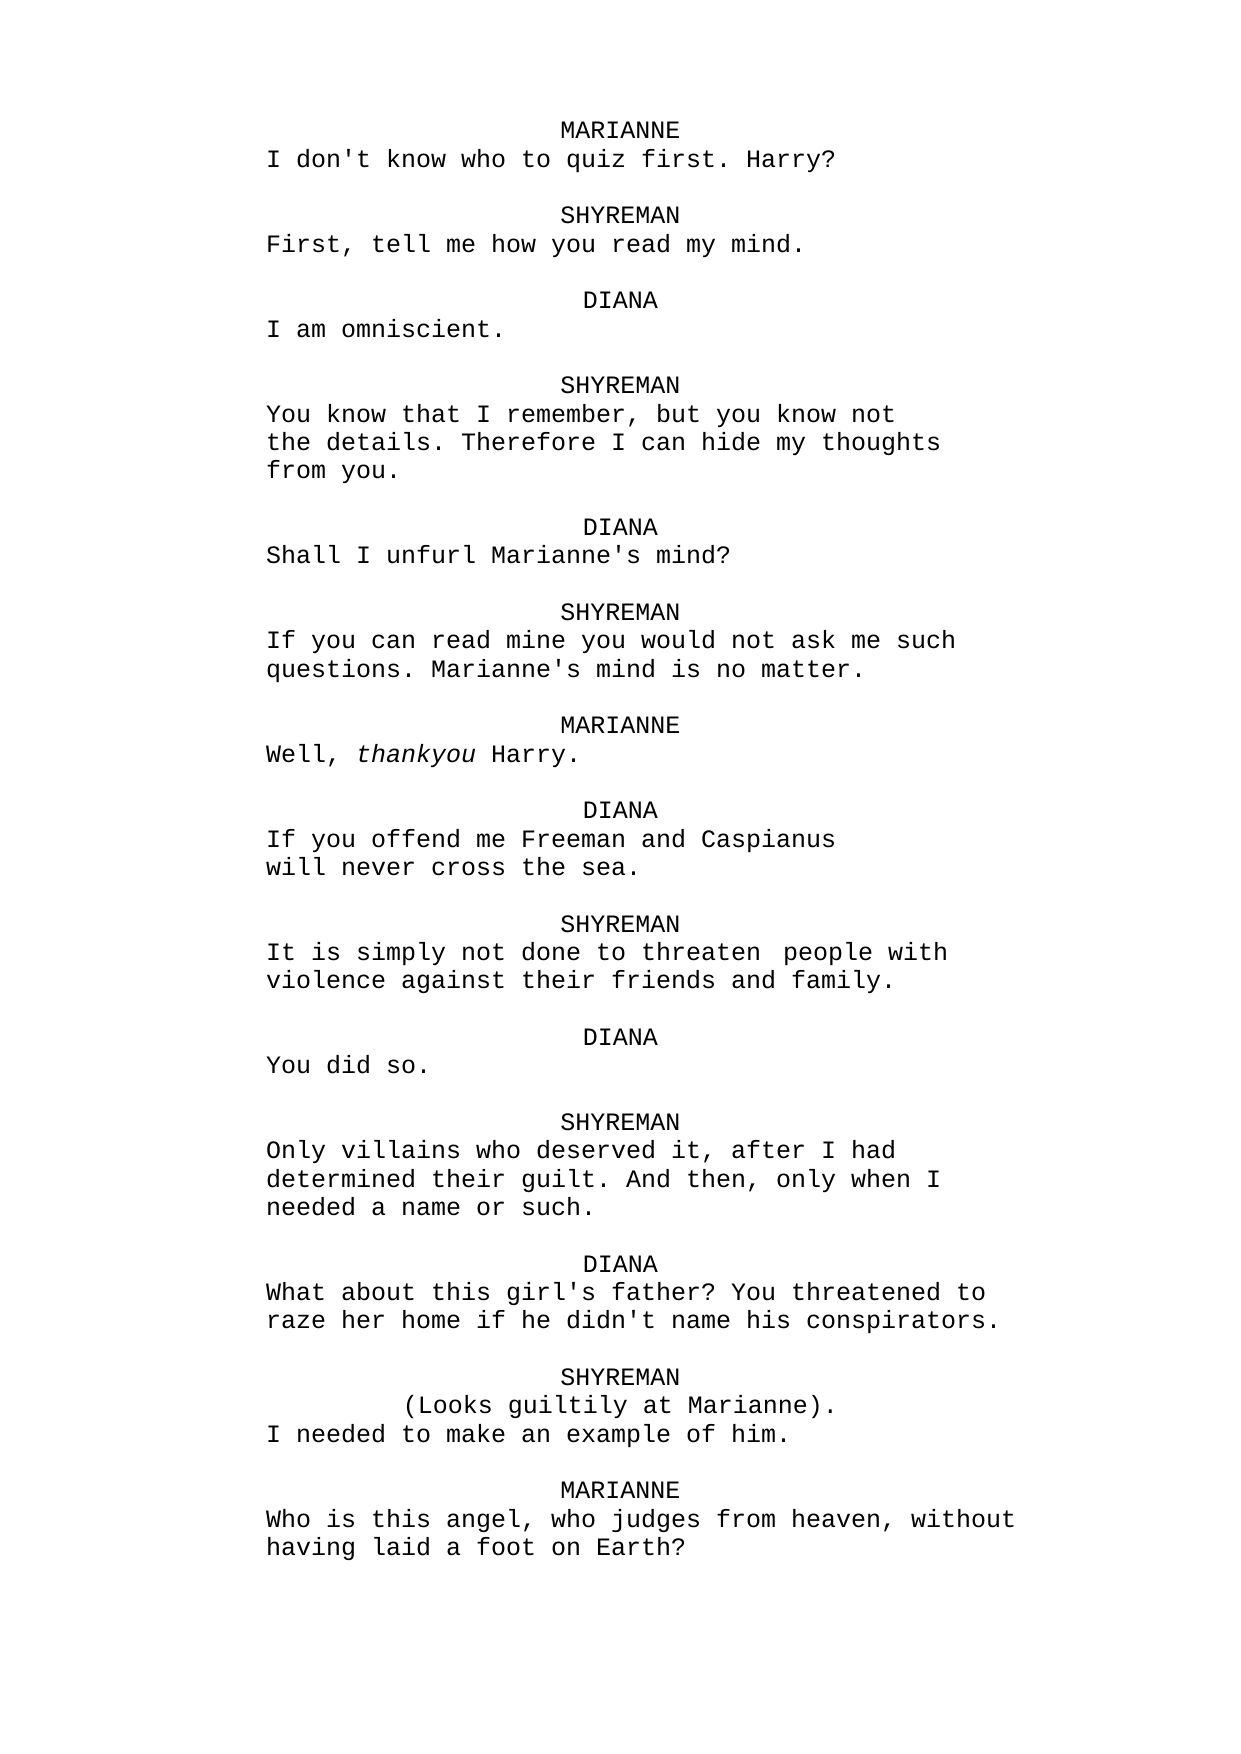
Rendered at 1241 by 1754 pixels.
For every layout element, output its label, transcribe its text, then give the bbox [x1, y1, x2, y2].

text DIANA [118, 798, 1122, 826]
text I needed to make an example of him. [118, 1421, 1122, 1450]
text will never cross the sea. [118, 855, 1122, 883]
text SHYREMAN [118, 600, 1122, 628]
text Who is this angel, who judges from heaven, without [118, 1506, 1122, 1535]
text SHYREMAN [118, 373, 1122, 401]
text First, tell me how you read my mind. [118, 231, 1122, 260]
text SHYREMAN [118, 1365, 1122, 1393]
text What about this girl's father? You threatened to [118, 1280, 1122, 1308]
text having laid a foot on Earth? [118, 1535, 1122, 1563]
text It is simply not done to threaten people with [118, 940, 1122, 968]
text the details. Therefore I can hide my thoughts [118, 430, 1122, 458]
text If you can read mine you would not ask me such [118, 628, 1122, 656]
text SHYREMAN [118, 203, 1122, 231]
text Well, thankyou Harry. [118, 741, 1122, 770]
text SHYREMAN [118, 1110, 1122, 1138]
text determined their guilt. And then, only when I [118, 1166, 1122, 1195]
text Shall I unfurl Marianne's mind? [118, 543, 1122, 571]
text DIANA [118, 1025, 1122, 1053]
text You did so. [118, 1053, 1122, 1081]
text DIANA [118, 288, 1122, 316]
text needed a name or such. [118, 1195, 1122, 1223]
text (Looks guiltily at Marianne). [118, 1393, 1122, 1421]
text raze her home if he didn't name his conspirators. [118, 1308, 1122, 1336]
text DIANA [118, 515, 1122, 543]
text You know that I remember, but you know not [118, 401, 1122, 430]
text violence against their friends and family. [118, 968, 1122, 996]
text DIANA [118, 1251, 1122, 1280]
text SHYREMAN [118, 911, 1122, 940]
text MARIANNE [118, 118, 1122, 146]
text questions. Marianne's mind is no matter. [118, 656, 1122, 685]
text Only villains who deserved it, after I had [118, 1138, 1122, 1166]
text If you offend me Freeman and Caspianus [118, 826, 1122, 855]
text from you. [118, 458, 1122, 486]
text I am omniscient. [118, 316, 1122, 345]
text I don't know who to quiz first. Harry? [118, 146, 1122, 175]
text MARIANNE [118, 713, 1122, 741]
text MARIANNE [118, 1478, 1122, 1506]
